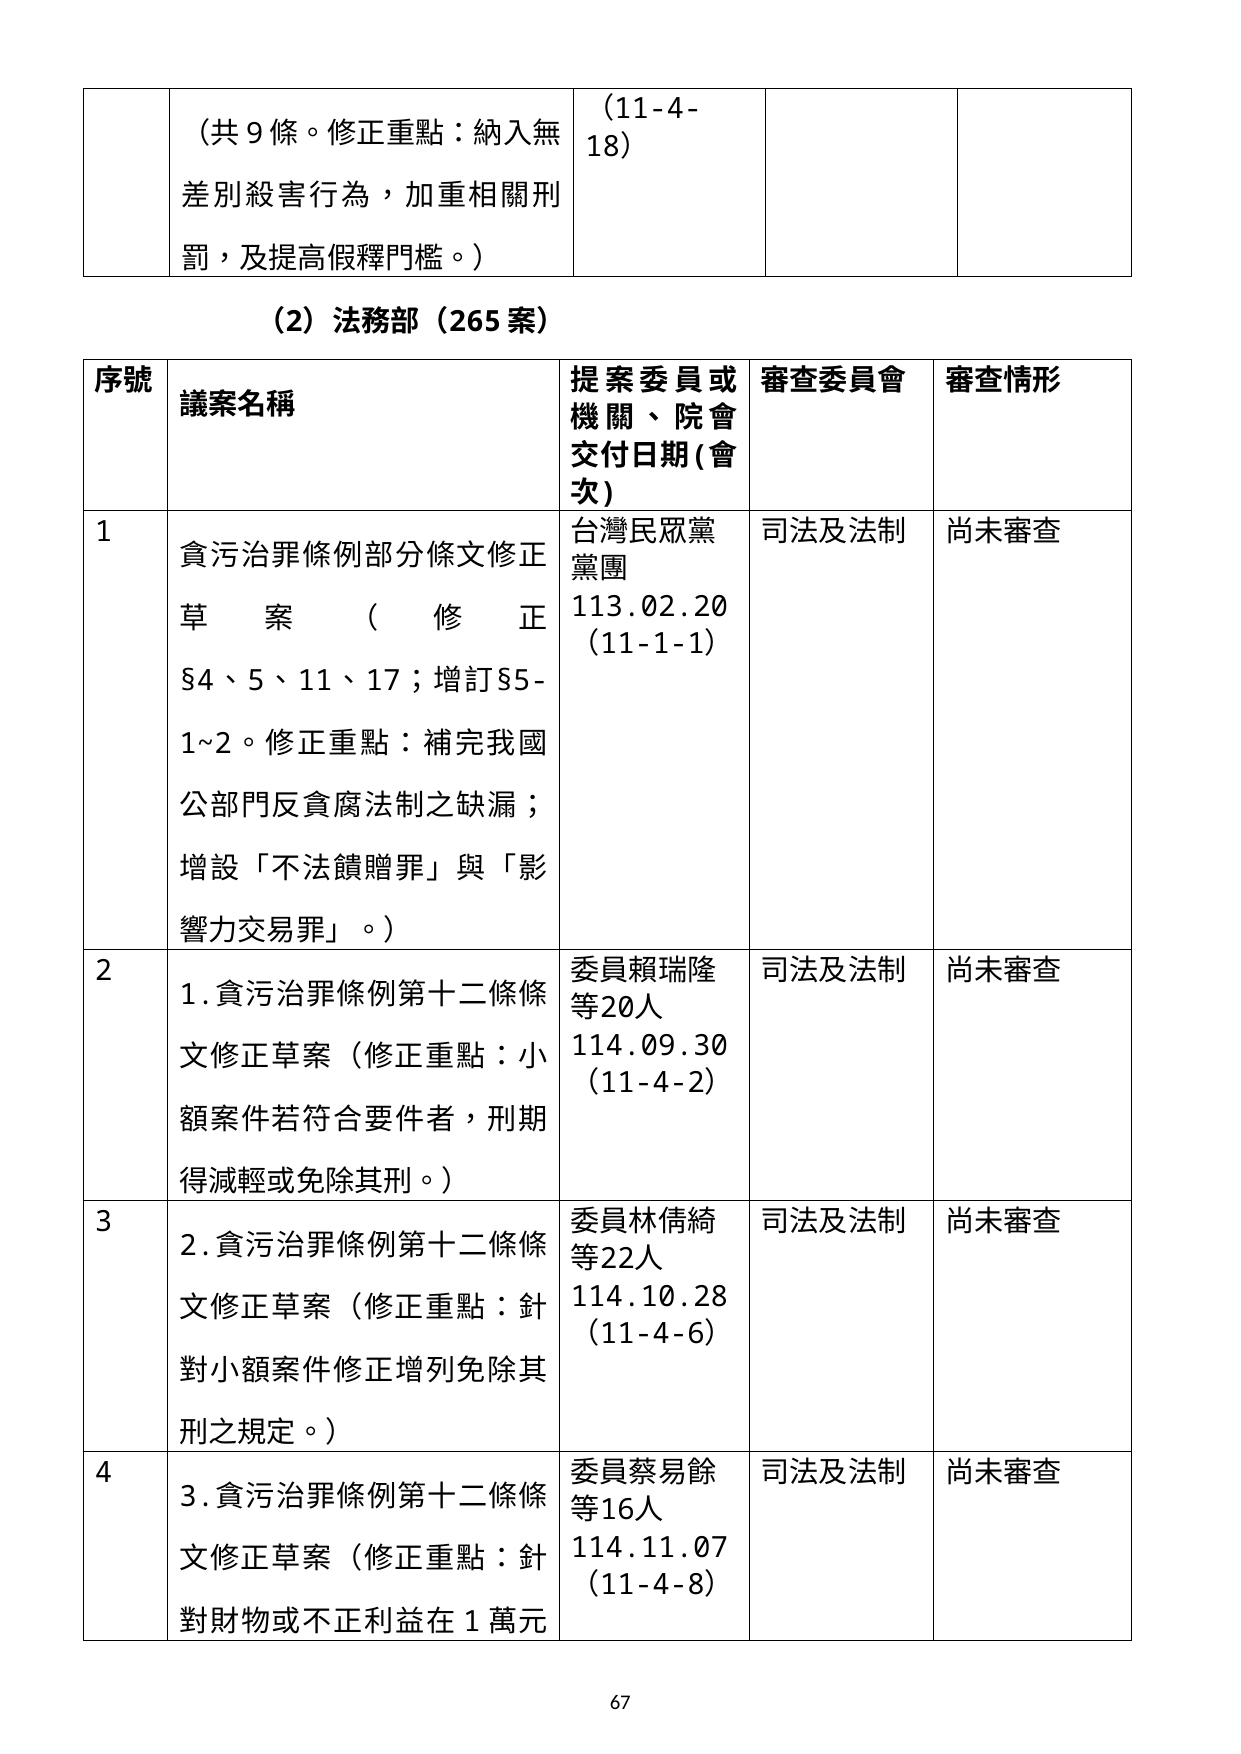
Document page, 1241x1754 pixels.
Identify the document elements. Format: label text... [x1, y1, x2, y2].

table_cell 尚未審查 [934, 950, 1131, 1200]
table_cell [84, 89, 169, 276]
table_cell 司法及法制 [750, 511, 933, 949]
table_cell 尚未審查 [934, 1452, 1131, 1639]
table_header 序號 [84, 360, 167, 510]
table_cell 司法及法制 [750, 950, 933, 1200]
table_cell 台灣民眾黨黨團 113.02.20 （11-1-1） [560, 511, 749, 949]
table_cell [766, 89, 957, 276]
table_cell 1.貪污治罪條例第十二條條文修正草案（修正重點：小額案件若符合要件者，刑期得減輕或免除其刑。） [168, 950, 559, 1200]
table_cell 委員林倩綺 等22人 114.10.28 （11-4-6） [560, 1201, 749, 1451]
table_cell 4 [84, 1452, 167, 1639]
table_cell 3.貪污治罪條例第十二條條文修正草案（修正重點：針對財物或不正利益在1萬元 [168, 1452, 559, 1639]
table_cell 2.貪污治罪條例第十二條條文修正草案（修正重點：針對小額案件修正增列免除其刑之規定。） [168, 1201, 559, 1451]
table_cell 尚未審查 [934, 1201, 1131, 1451]
table_cell 1 [84, 511, 167, 949]
table_cell （11-4-18） [574, 89, 765, 276]
table_cell 貪污治罪條例部分條文修正草案（修正§4、5、11、17；增訂§5-1~2。修正重點：補完我國公部門反貪腐法制之缺漏；增設「不法饋贈罪」與「影響力交易罪」。） [168, 511, 559, 949]
table_cell 尚未審查 [934, 511, 1131, 949]
table_cell [958, 89, 1131, 276]
table_cell （共9條。修正重點：納入無差別殺害行為，加重相關刑罰，及提高假釋門檻。） [170, 89, 573, 276]
table_cell 司法及法制 [750, 1452, 933, 1639]
table_header 議案名稱 [168, 360, 559, 510]
table_cell 委員蔡易餘 等16人 114.11.07 （11-4-8） [560, 1452, 749, 1639]
table_header 審查委員會 [750, 360, 933, 510]
subtitle （2）法務部（265案） [84, 297, 1165, 339]
table_cell 2 [84, 950, 167, 1200]
table_cell 3 [84, 1201, 167, 1451]
table_header 審查情形 [934, 360, 1131, 510]
table_cell 委員賴瑞隆 等20人 114.09.30 （11-4-2） [560, 950, 749, 1200]
table_header 提案委員或機關、院會交付日期(會次) [560, 360, 749, 510]
table_cell 司法及法制 [750, 1201, 933, 1451]
